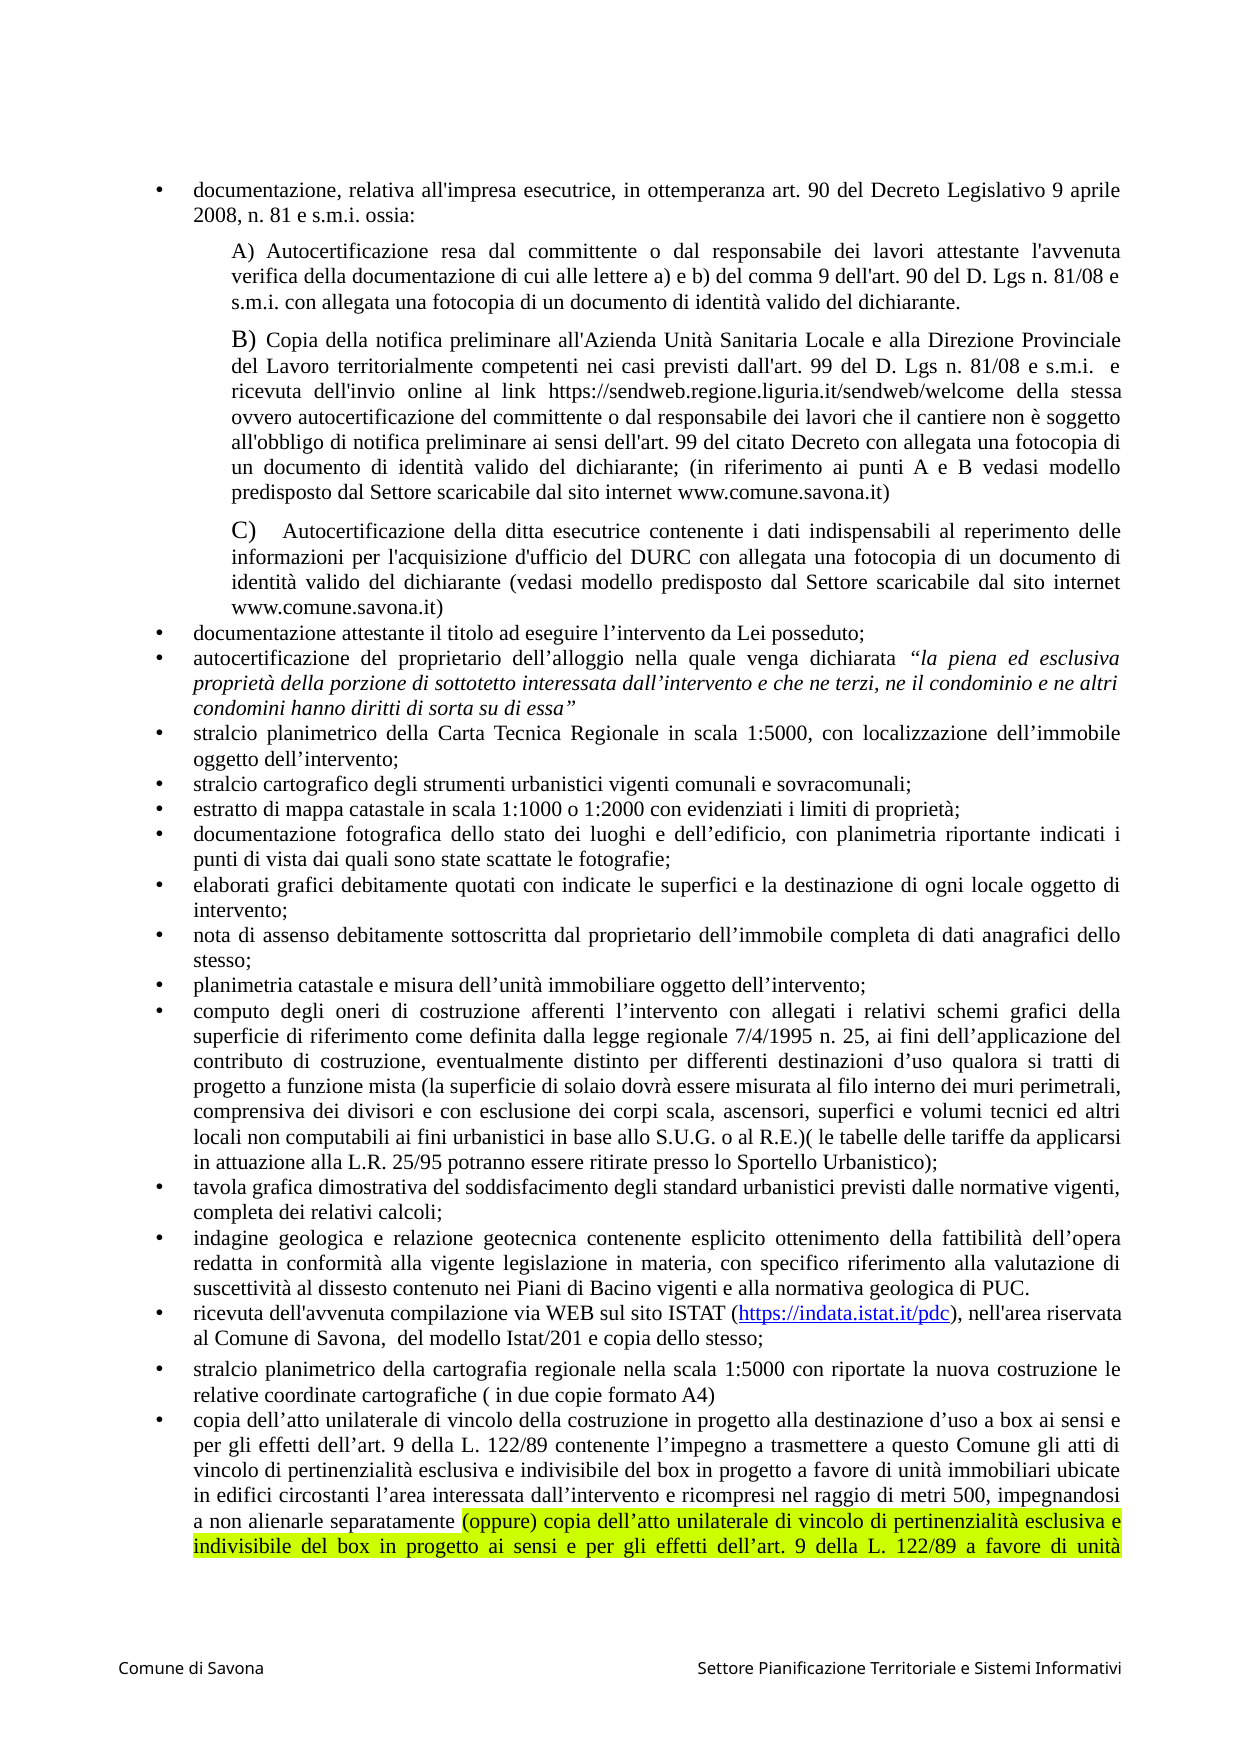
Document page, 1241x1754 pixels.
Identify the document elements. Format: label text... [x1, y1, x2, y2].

list Autocertificazione della ditta esecutrice contenente i dati indispensabili al reperimento delle informazioni per l'acquisizione d'ufficio del DURC con allegata una fotocopia di un documento di identità valido del dichiarante (vedasi modello predisposto dal Settore scaricabile dal sito internet www.comune.savona.it) [231, 515, 1122, 619]
list computo degli oneri di costruzione afferenti l’intervento con allegati i relativi schemi grafici della superficie di riferimento come definita dalla legge regionale 7/4/1995 n. 25, ai fini dell’applicazione del contributo di costruzione, eventualmente distinto per differenti destinazioni d’uso qualora si tratti di progetto a funzione mista (la superficie di solaio dovrà essere misurata al filo interno dei muri perimetrali, comprensiva dei divisori e con esclusione dei corpi scala, ascensori, superfici e volumi tecnici ed altri locali non computabili ai fini urbanistici in base allo S.U.G. o al R.E.)( le tabelle delle tariffe da applicarsi in attuazione alla L.R. 25/95 potranno essere ritirate presso lo Sportello Urbanistico); [156, 998, 1122, 1174]
list documentazione attestante il titolo ad eseguire l’intervento da Lei posseduto; [156, 619, 1122, 645]
list tavola grafica dimostrativa del soddisfacimento degli standard urbanistici previsti dalle normative vigenti, completa dei relativi calcoli; [156, 1174, 1122, 1224]
list indagine geologica e relazione geotecnica contenente esplicito ottenimento della fattibilità dell’opera redatta in conformità alla vigente legislazione in materia, con specifico riferimento alla valutazione di suscettività al dissesto contenuto nei Piani di Bacino vigenti e alla normativa geologica di PUC. [156, 1224, 1122, 1300]
list nota di assenso debitamente sottoscritta dal proprietario dell’immobile completa di dati anagrafici dello stesso; [156, 922, 1122, 972]
list ricevuta dell'avvenuta compilazione via WEB sul sito ISTAT (https://indata.istat.it/pdc), nell'area riservata al Comune di Savona, del modello Istat/201 e copia dello stesso; [156, 1300, 1122, 1351]
list documentazione, relativa all'impresa esecutrice, in ottemperanza art. 90 del Decreto Legislativo 9 aprile 2008, n. 81 e s.m.i. ossia: [156, 177, 1122, 228]
list documentazione fotografica dello stato dei luoghi e dell’edificio, con planimetria riportante indicati i punti di vista dai quali sono state scattate le fotografie; [156, 821, 1122, 872]
list autocertificazione del proprietario dell’alloggio nella quale venga dichiarata “la piena ed esclusiva proprietà della porzione di sottotetto interessata dall’intervento e che ne terzi, ne il condominio e ne altri condomini hanno diritti di sorta su di essa” [156, 645, 1122, 720]
list Copia della notifica preliminare all'Azienda Unità Sanitaria Locale e alla Direzione Provinciale del Lavoro territorialmente competenti nei casi previsti dall'art. 99 del D. Lgs n. 81/08 e s.m.i. e ricevuta dell'invio online al link https://sendweb.regione.liguria.it/sendweb/welcome della stessa ovvero autocertificazione del committente o dal responsabile dei lavori che il cantiere non è soggetto all'obbligo di notifica preliminare ai sensi dell'art. 99 del citato Decreto con allegata una fotocopia di un documento di identità valido del dichiarante; (in riferimento ai punti A e B vedasi modello predisposto dal Settore scaricabile dal sito internet www.comune.savona.it) [231, 324, 1122, 504]
list Autocertificazione resa dal committente o dal responsabile dei lavori attestante l'avvenuta verifica della documentazione di cui alle lettere a) e b) del comma 9 dell'art. 90 del D. Lgs n. 81/08 e s.m.i. con allegata una fotocopia di un documento di identità valido del dichiarante. [231, 238, 1122, 314]
list elaborati grafici debitamente quotati con indicate le superfici e la destinazione di ogni locale oggetto di intervento; [156, 872, 1122, 922]
list copia dell’atto unilaterale di vincolo della costruzione in progetto alla destinazione d’uso a box ai sensi e per gli effetti dell’art. 9 della L. 122/89 contenente l’impegno a trasmettere a questo Comune gli atti di vincolo di pertinenzialità esclusiva e indivisibile del box in progetto a favore di unità immobiliari ubicate in edifici circostanti l’area interessata dall’intervento e ricompresi nel raggio di metri 500, impegnandosi a non alienarle separatamente (oppure) copia dell’atto unilaterale di vincolo di pertinenzialità esclusiva e indivisibile del box in progetto ai sensi e per gli effetti dell’art. 9 della L. 122/89 a favore di unità [156, 1407, 1122, 1558]
list stralcio planimetrico della cartografia regionale nella scala 1:5000 con riportate la nuova costruzione le relative coordinate cartografiche ( in due copie formato A4) [156, 1356, 1122, 1407]
list estratto di mappa catastale in scala 1:1000 o 1:2000 con evidenziati i limiti di proprietà; [156, 796, 1122, 821]
list stralcio planimetrico della Carta Tecnica Regionale in scala 1:5000, con localizzazione dell’immobile oggetto dell’intervento; [156, 720, 1122, 771]
list planimetria catastale e misura dell’unità immobiliare oggetto dell’intervento; [156, 972, 1122, 998]
list stralcio cartografico degli strumenti urbanistici vigenti comunali e sovracomunali; [156, 771, 1122, 796]
